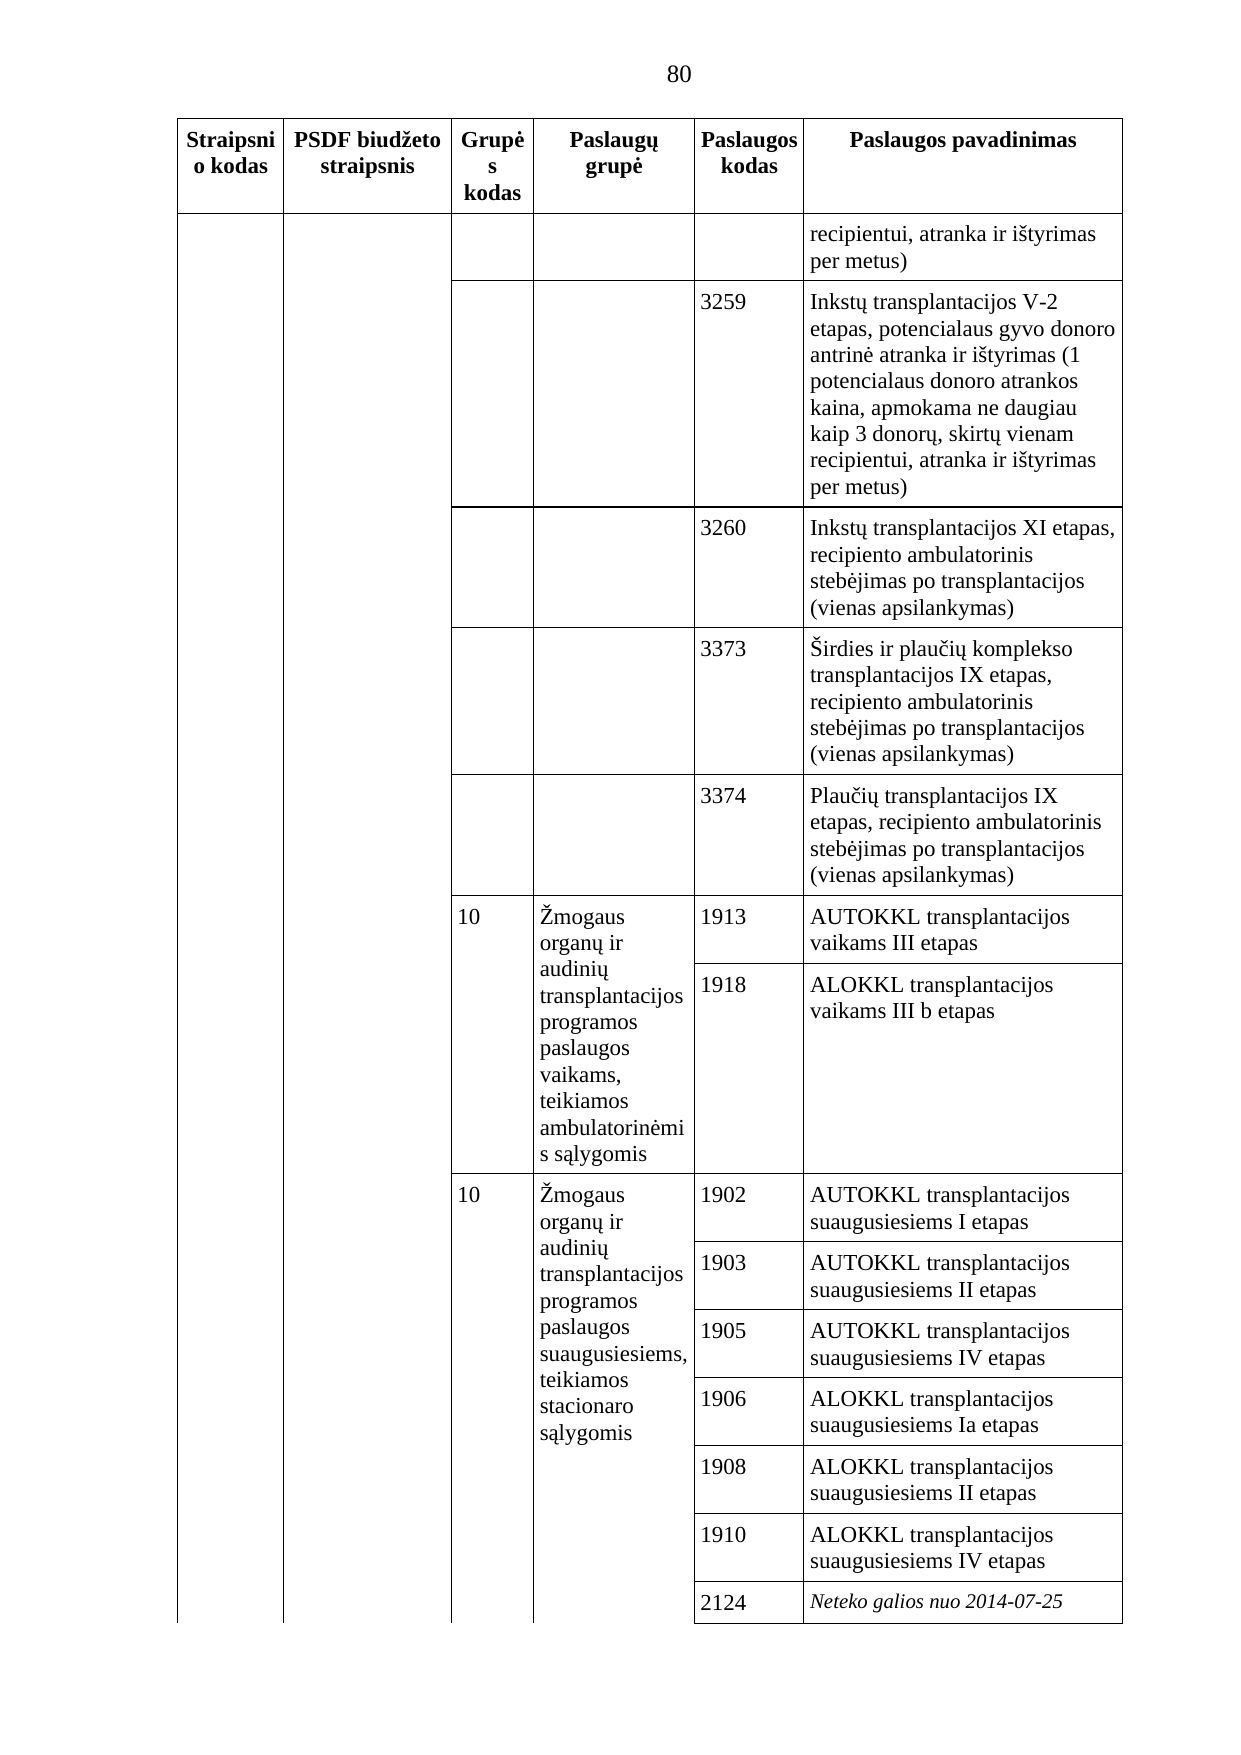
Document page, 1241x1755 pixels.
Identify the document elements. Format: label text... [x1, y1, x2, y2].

table_cell Neteko galios nuo 2014-07-25 [804, 1582, 1122, 1622]
table_cell [452, 628, 533, 774]
table_cell 1913 [695, 896, 803, 962]
table_cell ALOKKL transplantacijos suaugusiesiems Ia etapas [804, 1378, 1122, 1445]
table_cell Inkstų transplantacijos XI etapas, recipiento ambulatorinis stebėjimas po transplantacijos (vienas apsilankymas) [804, 508, 1122, 627]
table_cell [284, 1513, 451, 1581]
table_header Paslaugų grupė [534, 119, 694, 212]
table_cell [284, 214, 451, 280]
table_cell Inkstų transplantacijos V-2 etapas, potencialaus gyvo donoro antrinė atranka ir ištyrimas (1 potencialaus donoro atrankos kaina, apmokama ne daugiau kaip 3 donorų, skirtų vienam recipientui, atranka ir ištyrimas per metus) [804, 281, 1122, 506]
table_cell Plaučių transplantacijos IX etapas, recipiento ambulatorinis stebėjimas po transplantacijos (vienas apsilankymas) [804, 775, 1122, 894]
table_cell [178, 1377, 283, 1445]
table_cell [178, 1513, 283, 1581]
table_cell [452, 775, 533, 894]
table_cell [178, 895, 283, 962]
table_cell 1908 [695, 1446, 803, 1513]
table_header PSDF biudžeto straipsnis [284, 119, 451, 212]
table_header Grupės kodas [452, 119, 533, 212]
table_cell ALOKKL transplantacijos vaikams III b etapas [804, 964, 1122, 1173]
table_cell Širdies ir plaučių komplekso transplantacijos IX etapas, recipiento ambulatorinis stebėjimas po transplantacijos (vienas apsilankymas) [804, 628, 1122, 774]
table_cell 1902 [695, 1174, 803, 1241]
table_cell AUTOKKL transplantacijos vaikams III etapas [804, 896, 1122, 962]
table_cell ALOKKL transplantacijos suaugusiesiems IV etapas [804, 1514, 1122, 1581]
table_cell [178, 506, 283, 627]
table_cell AUTOKKL transplantacijos suaugusiesiems II etapas [804, 1242, 1122, 1309]
table_cell [284, 1309, 451, 1377]
table_cell Žmogaus organų ir audinių transplantacijos programos paslaugos suaugusiesiems, teikiamos stacionaro sąlygomis [534, 1174, 694, 1622]
table_cell 2124 [695, 1582, 803, 1622]
table_cell 1905 [695, 1310, 803, 1377]
table_cell [178, 1445, 283, 1513]
table_cell [284, 1241, 451, 1309]
table_cell [178, 1309, 283, 1377]
table_cell [452, 281, 533, 506]
table_cell [534, 508, 694, 627]
table_cell AUTOKKL transplantacijos suaugusiesiems I etapas [804, 1174, 1122, 1241]
table_cell [284, 1377, 451, 1445]
table_cell Žmogaus organų ir audinių transplantacijos programos paslaugos vaikams, teikiamos ambulatorinėmis sąlygomis [534, 896, 694, 1173]
table_cell [178, 627, 283, 774]
table_cell 3260 [695, 508, 803, 627]
table_cell recipientui, atranka ir ištyrimas per metus) [804, 214, 1122, 280]
table_cell [178, 963, 283, 1173]
table_header Straipsnio kodas [178, 119, 283, 212]
table_cell [178, 214, 283, 280]
table_cell [284, 895, 451, 962]
table_cell 3373 [695, 628, 803, 774]
table_cell [284, 774, 451, 894]
table_cell AUTOKKL transplantacijos suaugusiesiems IV etapas [804, 1310, 1122, 1377]
table_cell [178, 1241, 283, 1309]
table_cell 1918 [695, 964, 803, 1173]
table_cell [178, 1581, 283, 1622]
table_cell 10 [452, 896, 533, 962]
table_cell [284, 963, 451, 1173]
table_cell [284, 1445, 451, 1513]
table_cell [452, 214, 533, 280]
table_cell [284, 1173, 451, 1241]
table_cell [178, 280, 283, 506]
table_cell ALOKKL transplantacijos suaugusiesiems II etapas [804, 1446, 1122, 1513]
table_cell [534, 775, 694, 894]
table_cell [452, 508, 533, 627]
table_cell 1903 [695, 1242, 803, 1309]
table_cell [534, 628, 694, 774]
table_cell 3374 [695, 775, 803, 894]
table_cell 1910 [695, 1514, 803, 1581]
table_header Paslaugos kodas [695, 119, 803, 212]
table_cell [178, 774, 283, 894]
table_cell [284, 280, 451, 506]
table_cell [534, 214, 694, 280]
table_cell 10 [452, 1174, 533, 1622]
table_cell [452, 963, 533, 1173]
table_cell [284, 1581, 451, 1622]
table_header Paslaugos pavadinimas [804, 119, 1122, 212]
table_cell [284, 627, 451, 774]
table_cell [178, 1173, 283, 1241]
table_cell [284, 506, 451, 627]
table_cell 1906 [695, 1378, 803, 1445]
table_cell 3259 [695, 281, 803, 506]
table_cell [534, 281, 694, 506]
table_cell [695, 214, 803, 280]
